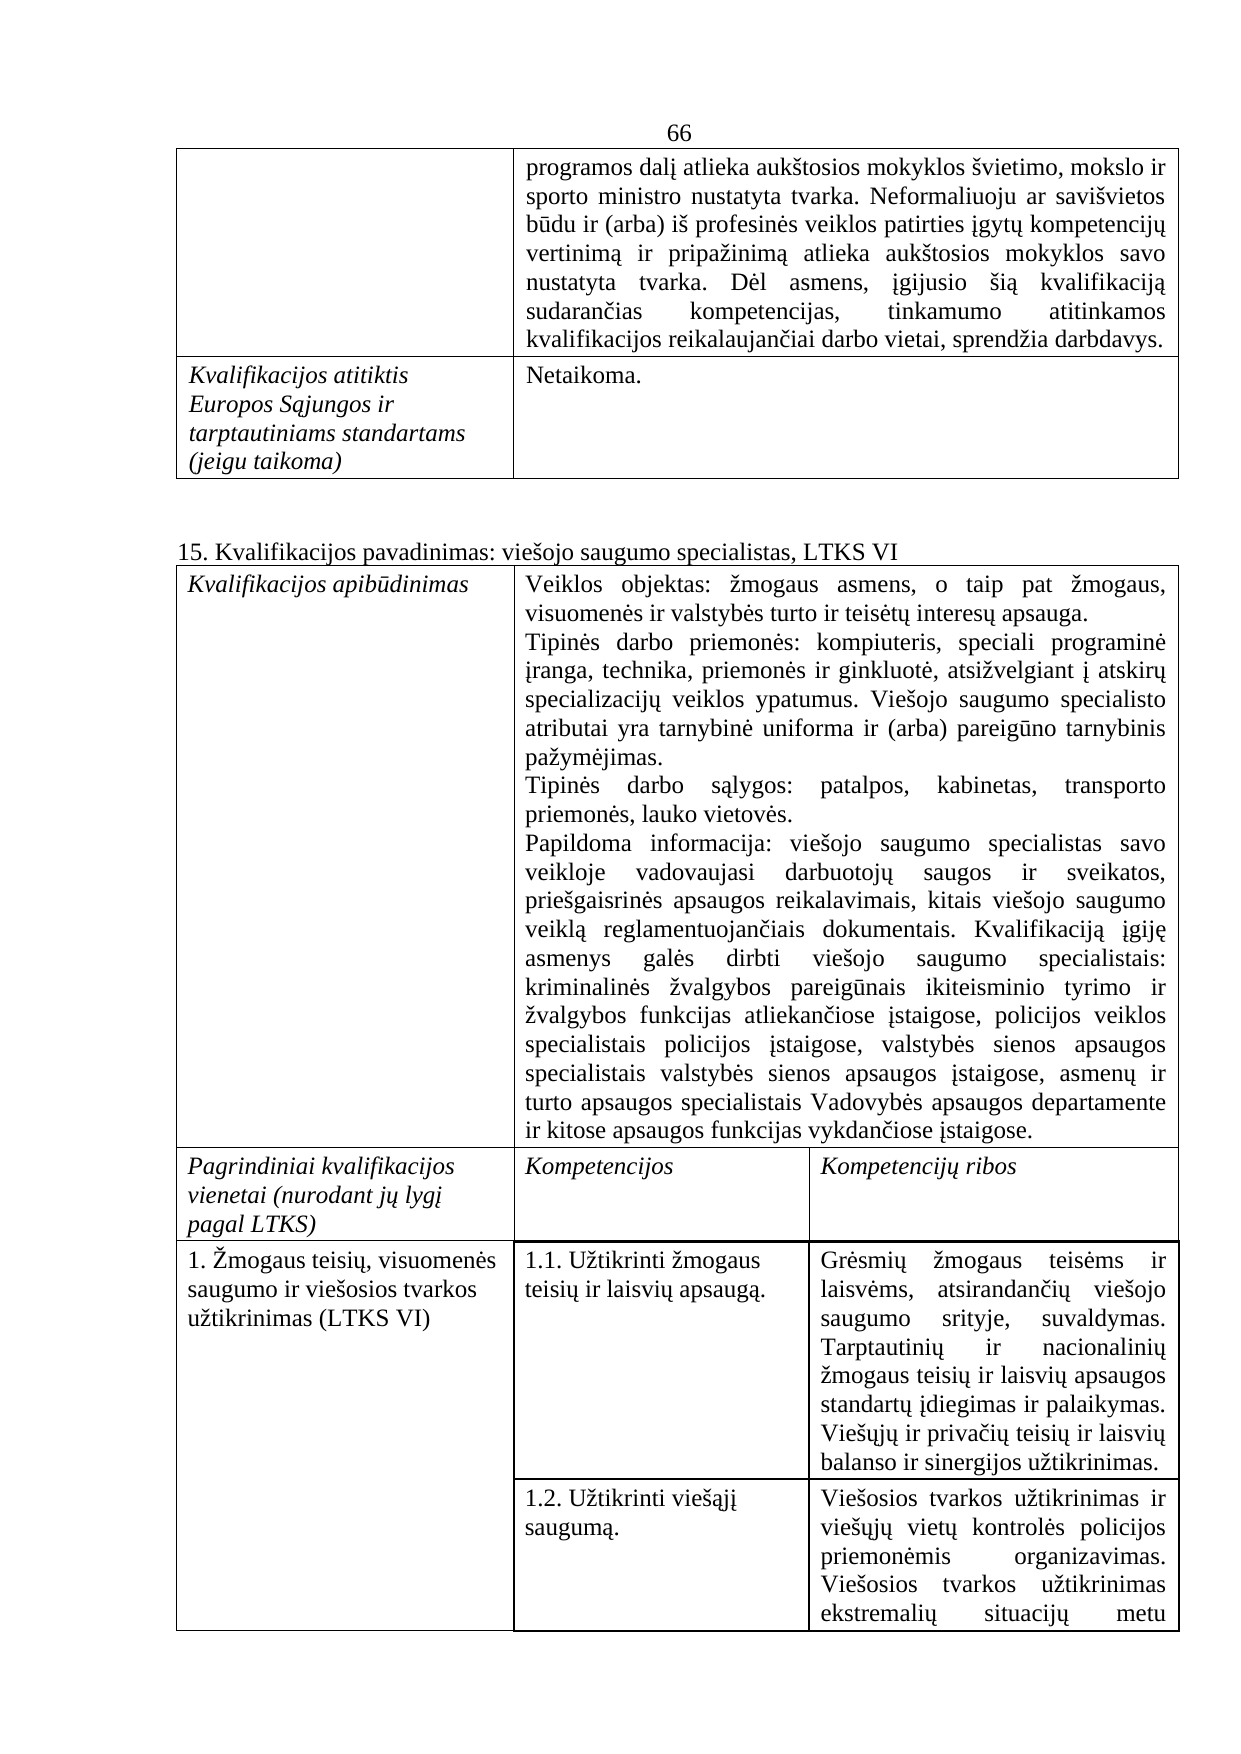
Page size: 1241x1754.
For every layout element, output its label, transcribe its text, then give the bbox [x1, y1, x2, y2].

text 15. Kvalifikacijos pavadinimas: viešojo saugumo specialistas, LTKS VI [177, 537, 1181, 565]
table_header Veiklos objektas: žmogaus asmens, o taip pat žmogaus, visuomenės ir valstybės turto ir teisėtų interesų apsauga. Tipinės darbo priemonės: kompiuteris, speciali programinė įranga, technika, priemonės ir ginkluotė, atsižvelgiant į atskirų specializacijų veiklos ypatumus. Viešojo saugumo specialisto atributai yra tarnybinė uniforma ir (arba) pareigūno tarnybinis pažymėjimas. Tipinės darbo sąlygos: patalpos, kabinetas, transporto priemonės, lauko vietovės. Papildoma informacija: viešojo saugumo specialistas savo veikloje vadovaujasi darbuotojų saugos ir sveikatos, priešgaisrinės apsaugos reikalavimais, kitais viešojo saugumo veiklą reglamentuojančiais dokumentais. Kvalifikaciją įgiję asmenys galės dirbti viešojo saugumo specialistais: kriminalinės žvalgybos pareigūnais ikiteisminio tyrimo ir žvalgybos funkcijas atliekančiose įstaigose, policijos veiklos specialistais policijos įstaigose, valstybės sienos apsaugos specialistais valstybės sienos apsaugos įstaigose, asmenų ir turto apsaugos specialistais Vadovybės apsaugos departamente ir kitose apsaugos funkcijas vykdančiose įstaigose. [515, 566, 1178, 1147]
table_cell programos dalį atlieka aukštosios mokyklos švietimo, mokslo ir sporto ministro nustatyta tvarka. Neformaliuoju ar savišvietos būdu ir (arba) iš profesinės veiklos patirties įgytų kompetencijų vertinimą ir pripažinimą atlieka aukštosios mokyklos savo nustatyta tvarka. Dėl asmens, įgijusio šią kvalifikaciją sudarančias kompetencijas, tinkamumo atitinkamos kvalifikacijos reikalaujančiai darbo vietai, sprendžia darbdavys. [514, 149, 1178, 356]
table_cell Kvalifikacijos atitiktis Europos Sąjungos ir tarptautiniams standartams (jeigu taikoma) [177, 357, 513, 478]
table_cell Kompetencijų ribos [810, 1148, 1178, 1240]
table_cell 1.2. Užtikrinti viešąjį saugumą. [515, 1480, 808, 1630]
table_cell Viešosios tvarkos užtikrinimas ir viešųjų vietų kontrolės policijos priemonėmis organizavimas. Viešosios tvarkos užtikrinimas ekstremalių situacijų metu [810, 1480, 1178, 1630]
table_cell Pagrindiniai kvalifikacijos vienetai (nurodant jų lygį pagal LTKS) [177, 1148, 514, 1240]
table_cell Grėsmių žmogaus teisėms ir laisvėms, atsirandančių viešojo saugumo srityje, suvaldymas. Tarptautinių ir nacionalinių žmogaus teisių ir laisvių apsaugos standartų įdiegimas ir palaikymas. Viešųjų ir privačių teisių ir laisvių balanso ir sinergijos užtikrinimas. [810, 1243, 1178, 1478]
table_cell Netaikoma. [514, 357, 1178, 478]
table_header Kvalifikacijos apibūdinimas [177, 566, 514, 1147]
table_cell Kompetencijos [515, 1148, 809, 1240]
table_cell 1. Žmogaus teisių, visuomenės saugumo ir viešosios tvarkos užtikrinimas (LTKS VI) [177, 1241, 513, 1630]
table_cell [177, 149, 513, 356]
table_cell 1.1. Užtikrinti žmogaus teisių ir laisvių apsaugą. [515, 1243, 808, 1478]
